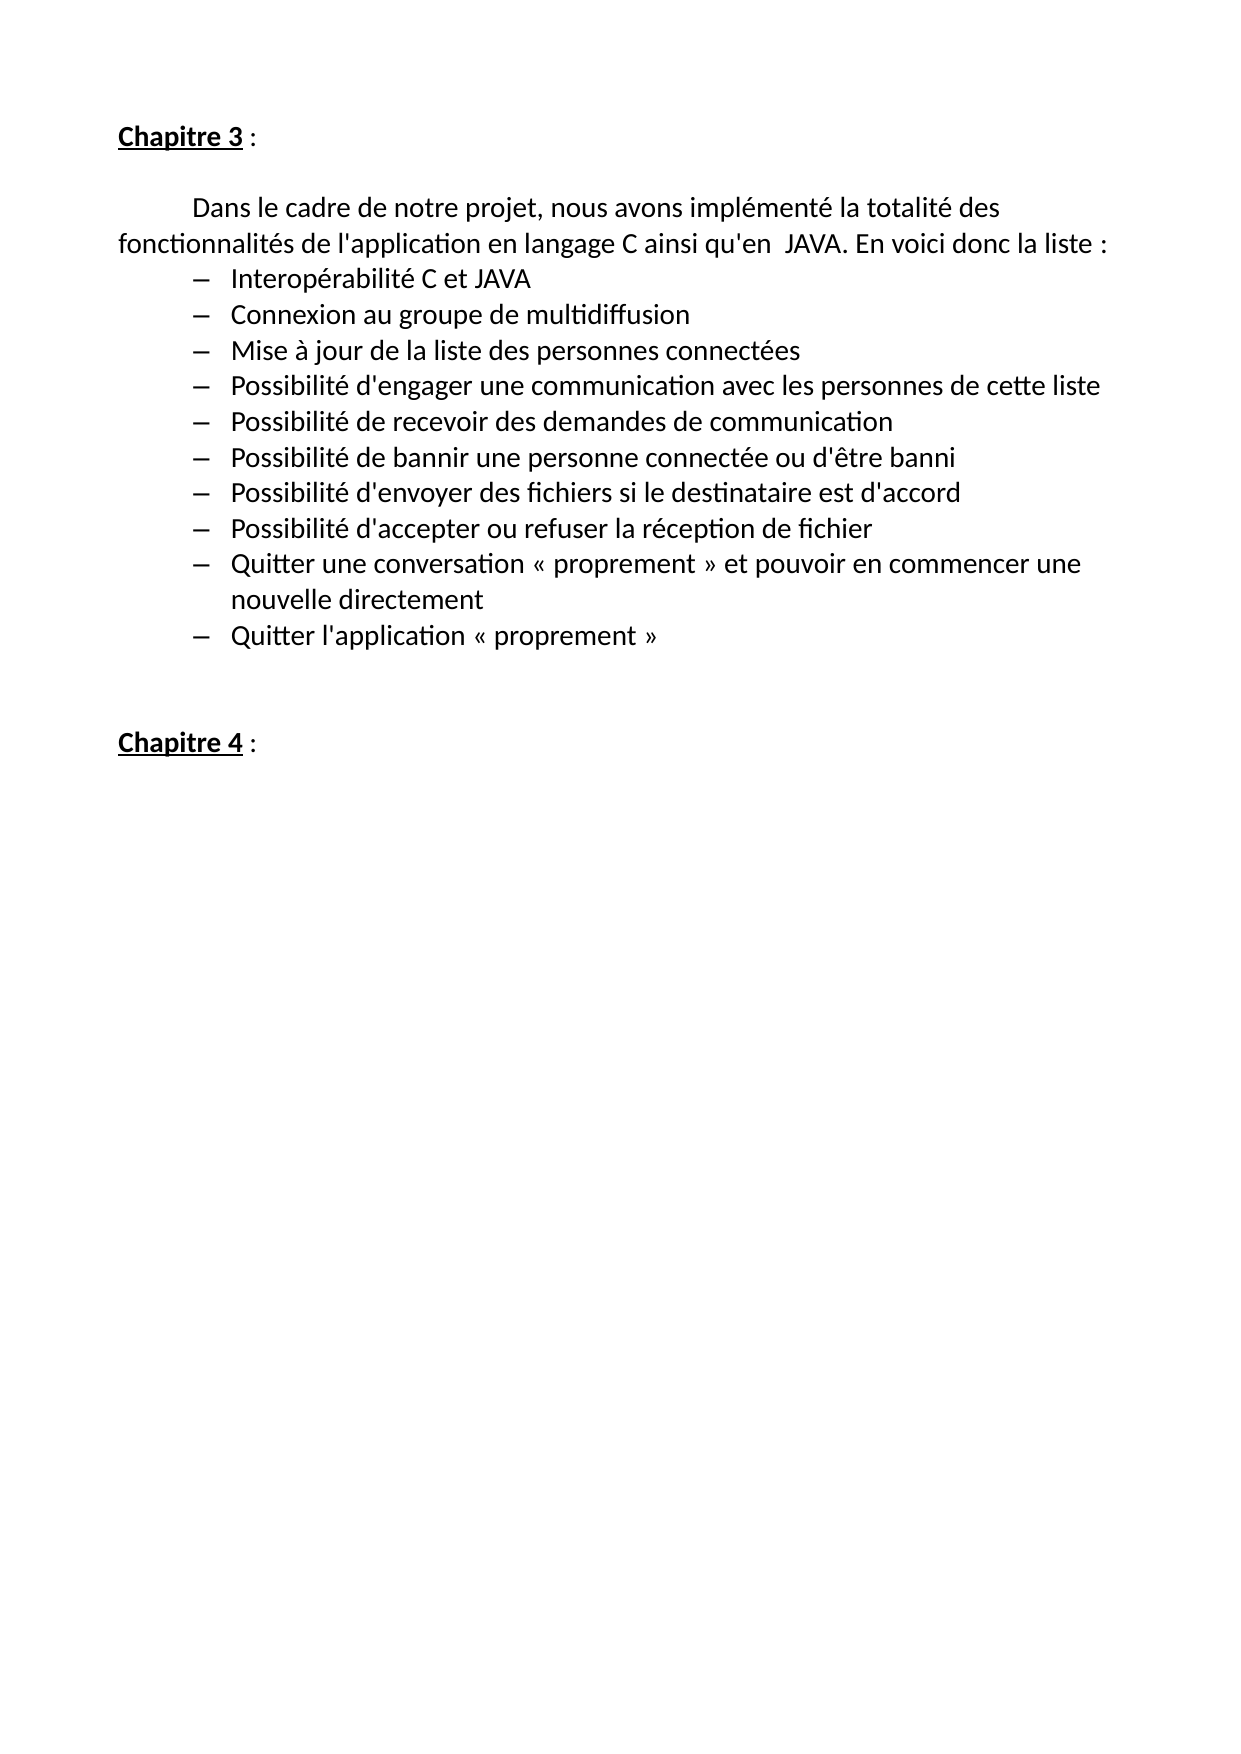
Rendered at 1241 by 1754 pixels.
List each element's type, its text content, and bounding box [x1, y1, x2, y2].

list Quitter une conversation « proprement » et pouvoir en commencer une nouvelle directement [193, 546, 1122, 617]
text Chapitre 3 : [118, 118, 1122, 154]
list Possibilité d'engager une communication avec les personnes de cette liste [193, 367, 1122, 403]
text Dans le cadre de notre projet, nous avons implémenté la totalité des fonctionnalités de l'application en langage C ainsi qu'en JAVA. En voici donc la liste : [118, 189, 1122, 261]
list Possibilité d'accepter ou refuser la réception de fichier [193, 510, 1122, 546]
text Chapitre 4 : [118, 724, 1122, 759]
list Interopérabilité C et JAVA [193, 261, 1122, 296]
list Possibilité de bannir une personne connectée ou d'être banni [193, 439, 1122, 474]
list Mise à jour de la liste des personnes connectées [193, 332, 1122, 367]
list Quitter l'application « proprement » [193, 617, 1122, 652]
list Connexion au groupe de multidiffusion [193, 296, 1122, 332]
list Possibilité de recevoir des demandes de communication [193, 403, 1122, 439]
list Possibilité d'envoyer des fichiers si le destinataire est d'accord [193, 474, 1122, 510]
